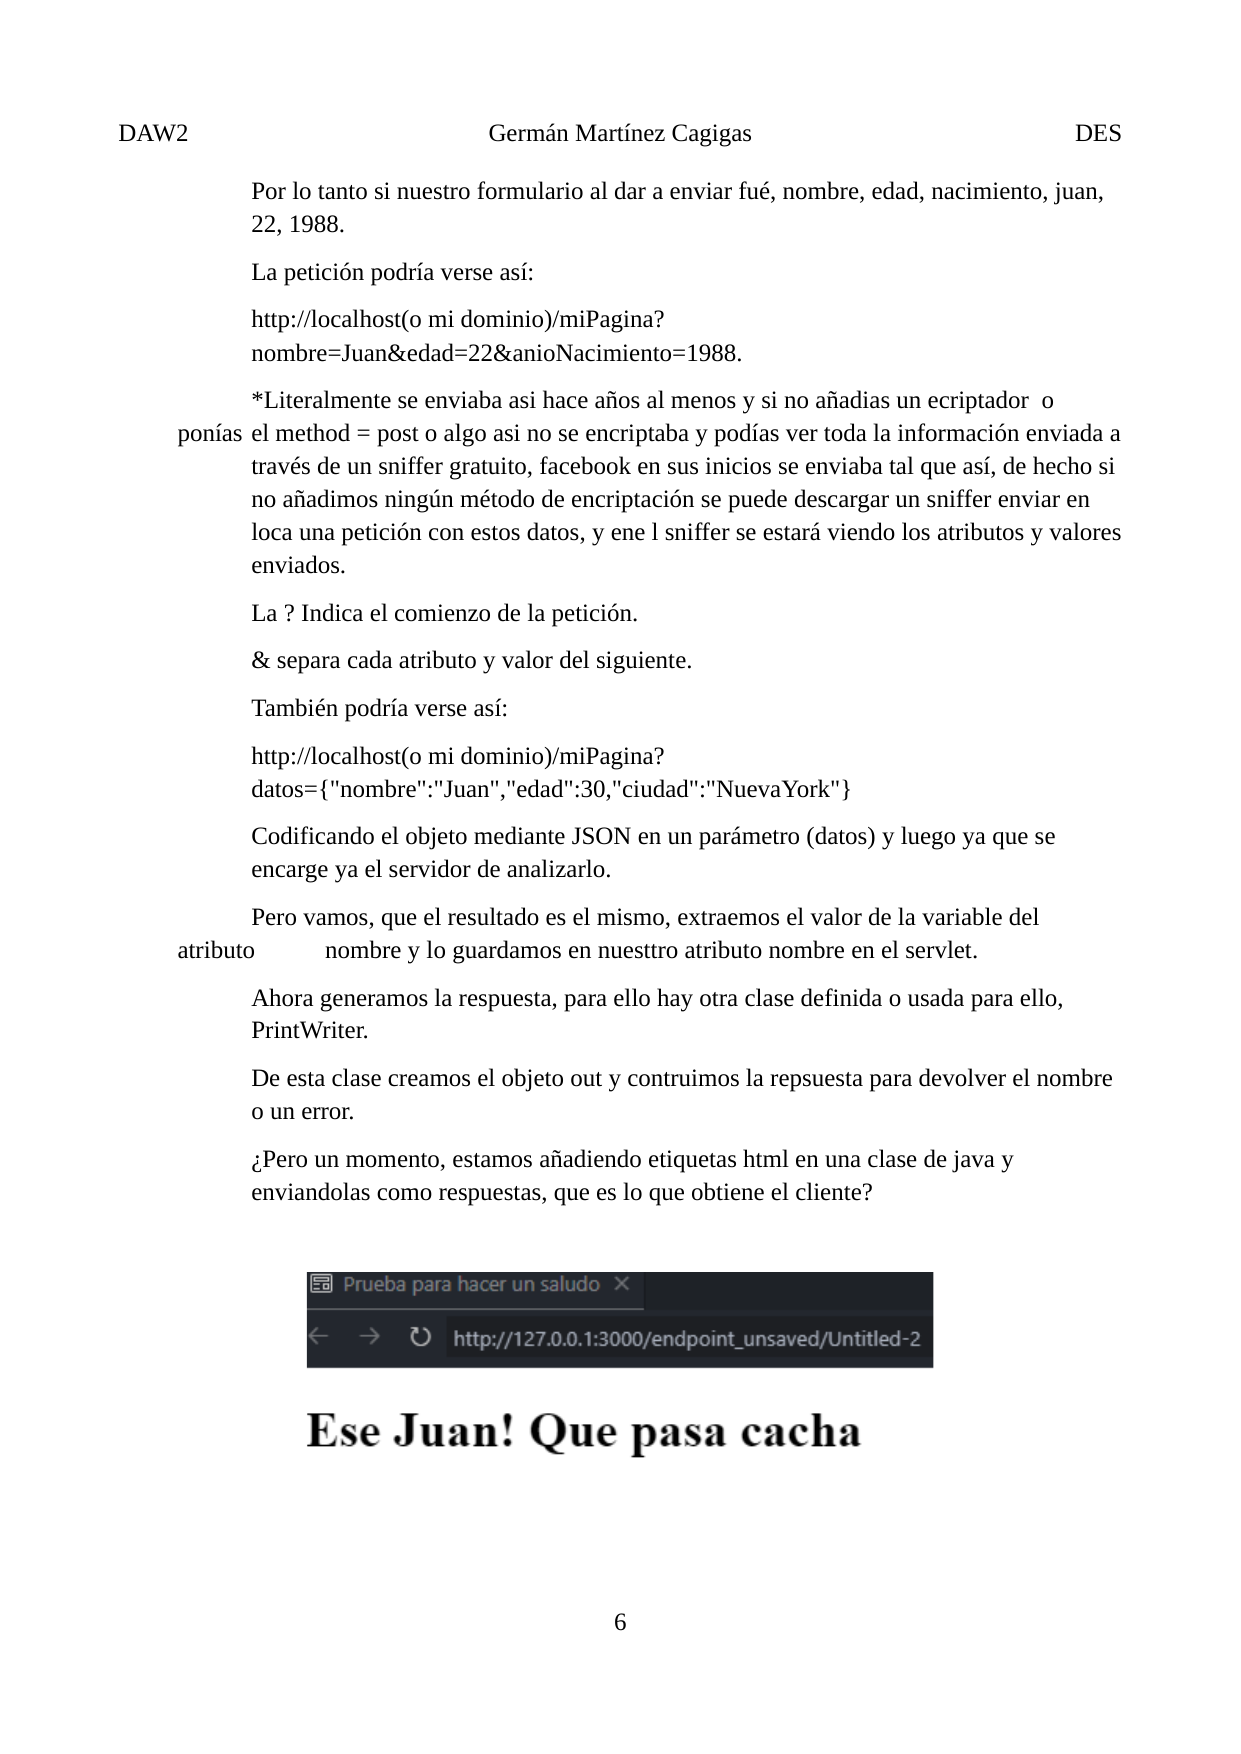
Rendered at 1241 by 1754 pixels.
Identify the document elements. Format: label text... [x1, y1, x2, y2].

picture [306, 1272, 934, 1572]
text Codificando el objeto mediante JSON en un parámetro (datos) y luego ya que se encarge ya el servidor de analizarlo. [177, 821, 1122, 883]
text Ahora generamos la respuesta, para ello hay otra clase definida o usada para ello, PrintWriter. [177, 983, 1122, 1044]
text Por lo tanto si nuestro formulario al dar a enviar fué, nombre, edad, nacimiento, juan, 22, 1988. [177, 176, 1122, 238]
text http://localhost(o mi dominio)/miPagina? datos={"nombre":"Juan","edad":30,"ciudad":"NuevaYork"} [177, 741, 1122, 802]
text Pero vamos, que el resultado es el mismo, extraemos el valor de la variable del atributo nombre y lo guardamos en nuesttro atributo nombre en el servlet. [177, 902, 1122, 964]
text De esta clase creamos el objeto out y contruimos la repsuesta para devolver el nombre o un error. [177, 1063, 1122, 1125]
text La ? Indica el comienzo de la petición. [177, 598, 1122, 627]
text *Literalmente se enviaba asi hace años al menos y si no añadias un ecriptador o ponías el method = post o algo asi no se encriptaba y podías ver toda la información enviada a través de un sniffer gratuito, facebook en sus inicios se enviaba tal que así, de hecho si no añadimos ningún método de encriptación se puede descargar un sniffer enviar en loca una petición con estos datos, y ene l sniffer se estará viendo los atributos y valores enviados. [177, 385, 1122, 579]
text & separa cada atributo y valor del siguiente. [177, 646, 1122, 674]
text http://localhost(o mi dominio)/miPagina? nombre=Juan&edad=22&anioNacimiento=1988. [177, 304, 1122, 366]
text La petición podría verse así: [177, 257, 1122, 286]
text También podría verse así: [177, 693, 1122, 722]
text ¿Pero un momento, estamos añadiendo etiquetas html en una clase de java y enviandolas como respuestas, que es lo que obtiene el cliente? [177, 1144, 1122, 1206]
